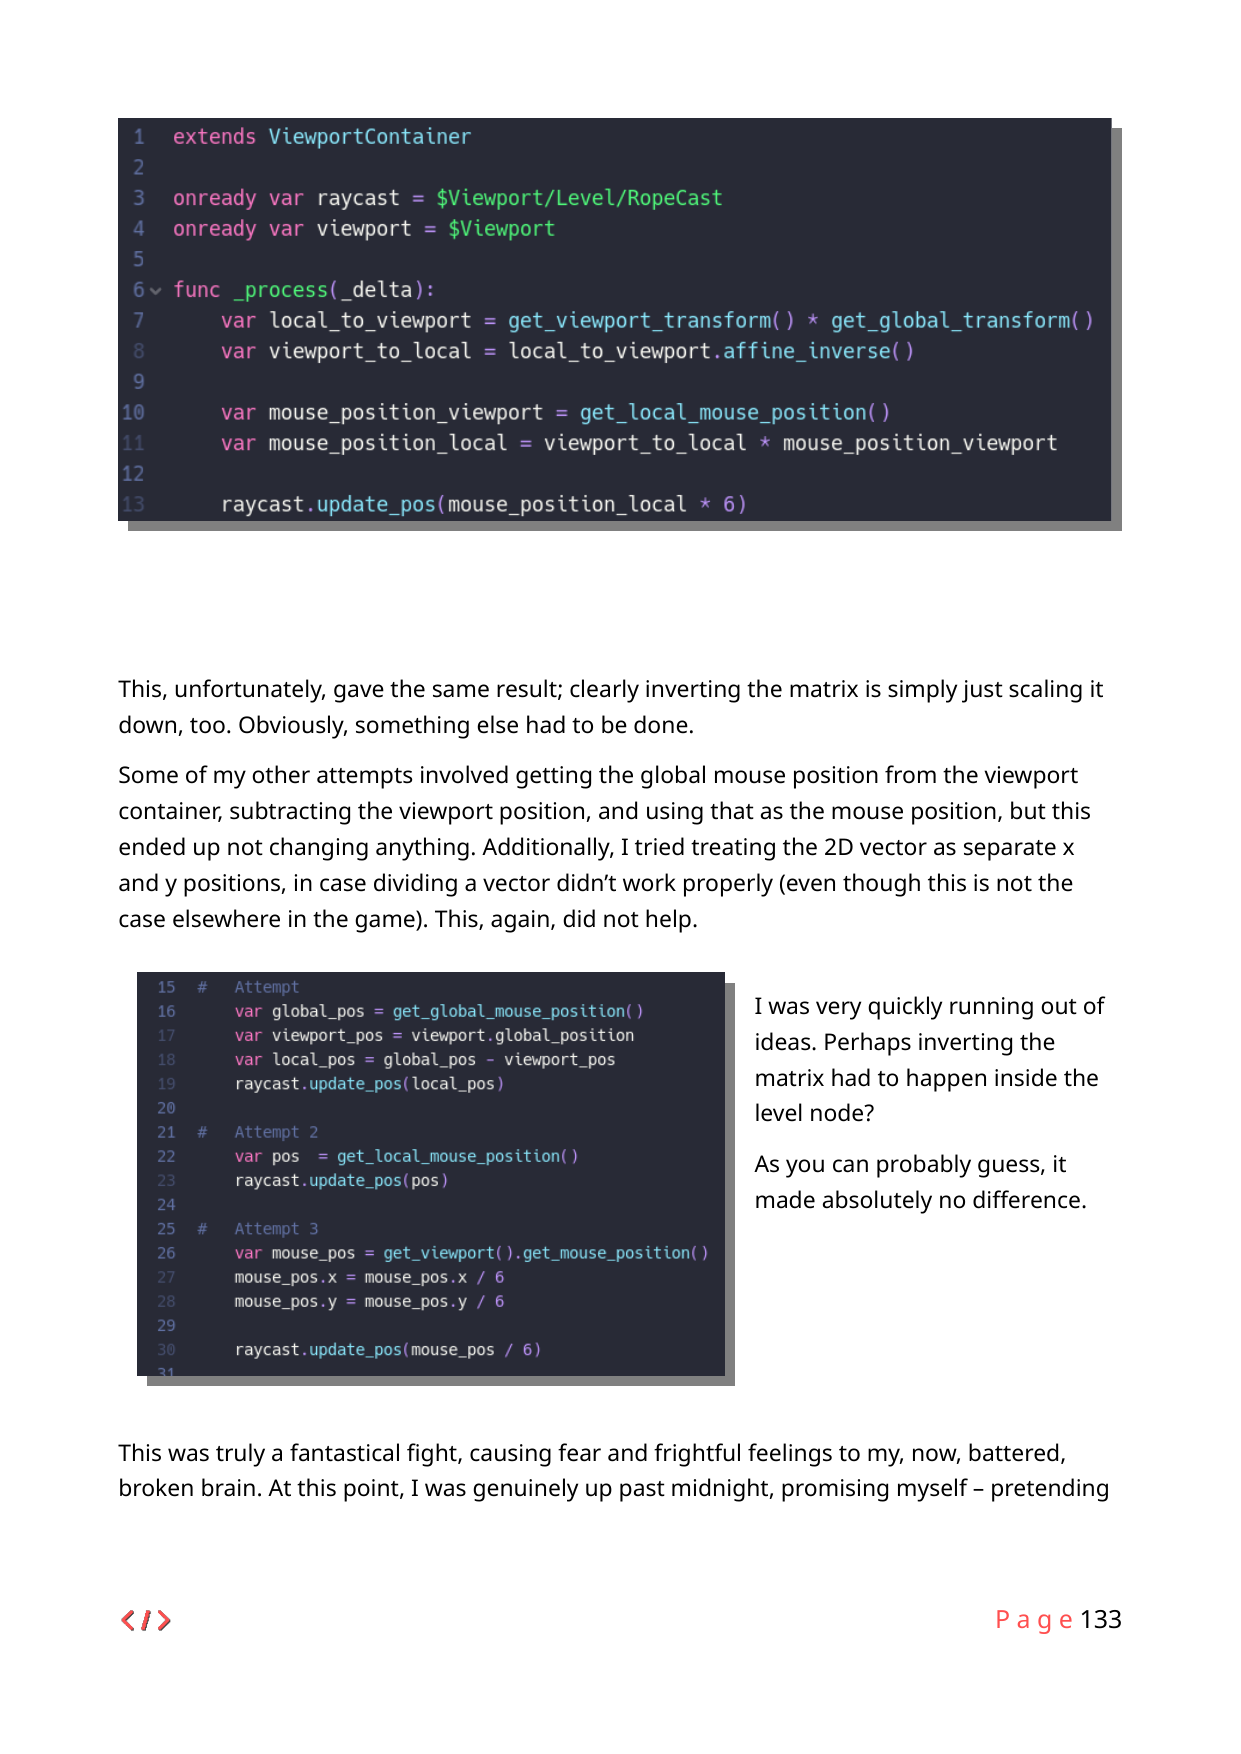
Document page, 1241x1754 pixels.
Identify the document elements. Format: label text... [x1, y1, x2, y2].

text This, unfortunately, gave the same result; clearly inverting the matrix is simply just scaling it down, too. Obviously, something else had to be done. [118, 673, 1122, 740]
text As you can probably guess, it made absolutely no difference. [735, 1148, 1122, 1215]
text This was truly a fantastical fight, causing fear and frightful feelings to my, now, battered, broken brain. At this point, I was genuinely up past midnight, promising myself – pretending [118, 1436, 1122, 1504]
picture [137, 972, 725, 1376]
text [118, 1148, 137, 1215]
picture [116, 1591, 175, 1649]
picture [118, 118, 1112, 521]
text Some of my other attempts involved getting the global mouse position from the viewport container, subtracting the viewport position, and using that as the mouse position, but this ended up not changing anything. Additionally, I tried treating the 2D vector as separate x and y positions, in case dividing a vector didn’t work properly (even though this is not the case elsewhere in the game). This, again, did not help. [118, 759, 1122, 934]
text I was very quickly running out of ideas. Perhaps inverting the matrix had to happen inside the level node? [118, 954, 1122, 1129]
